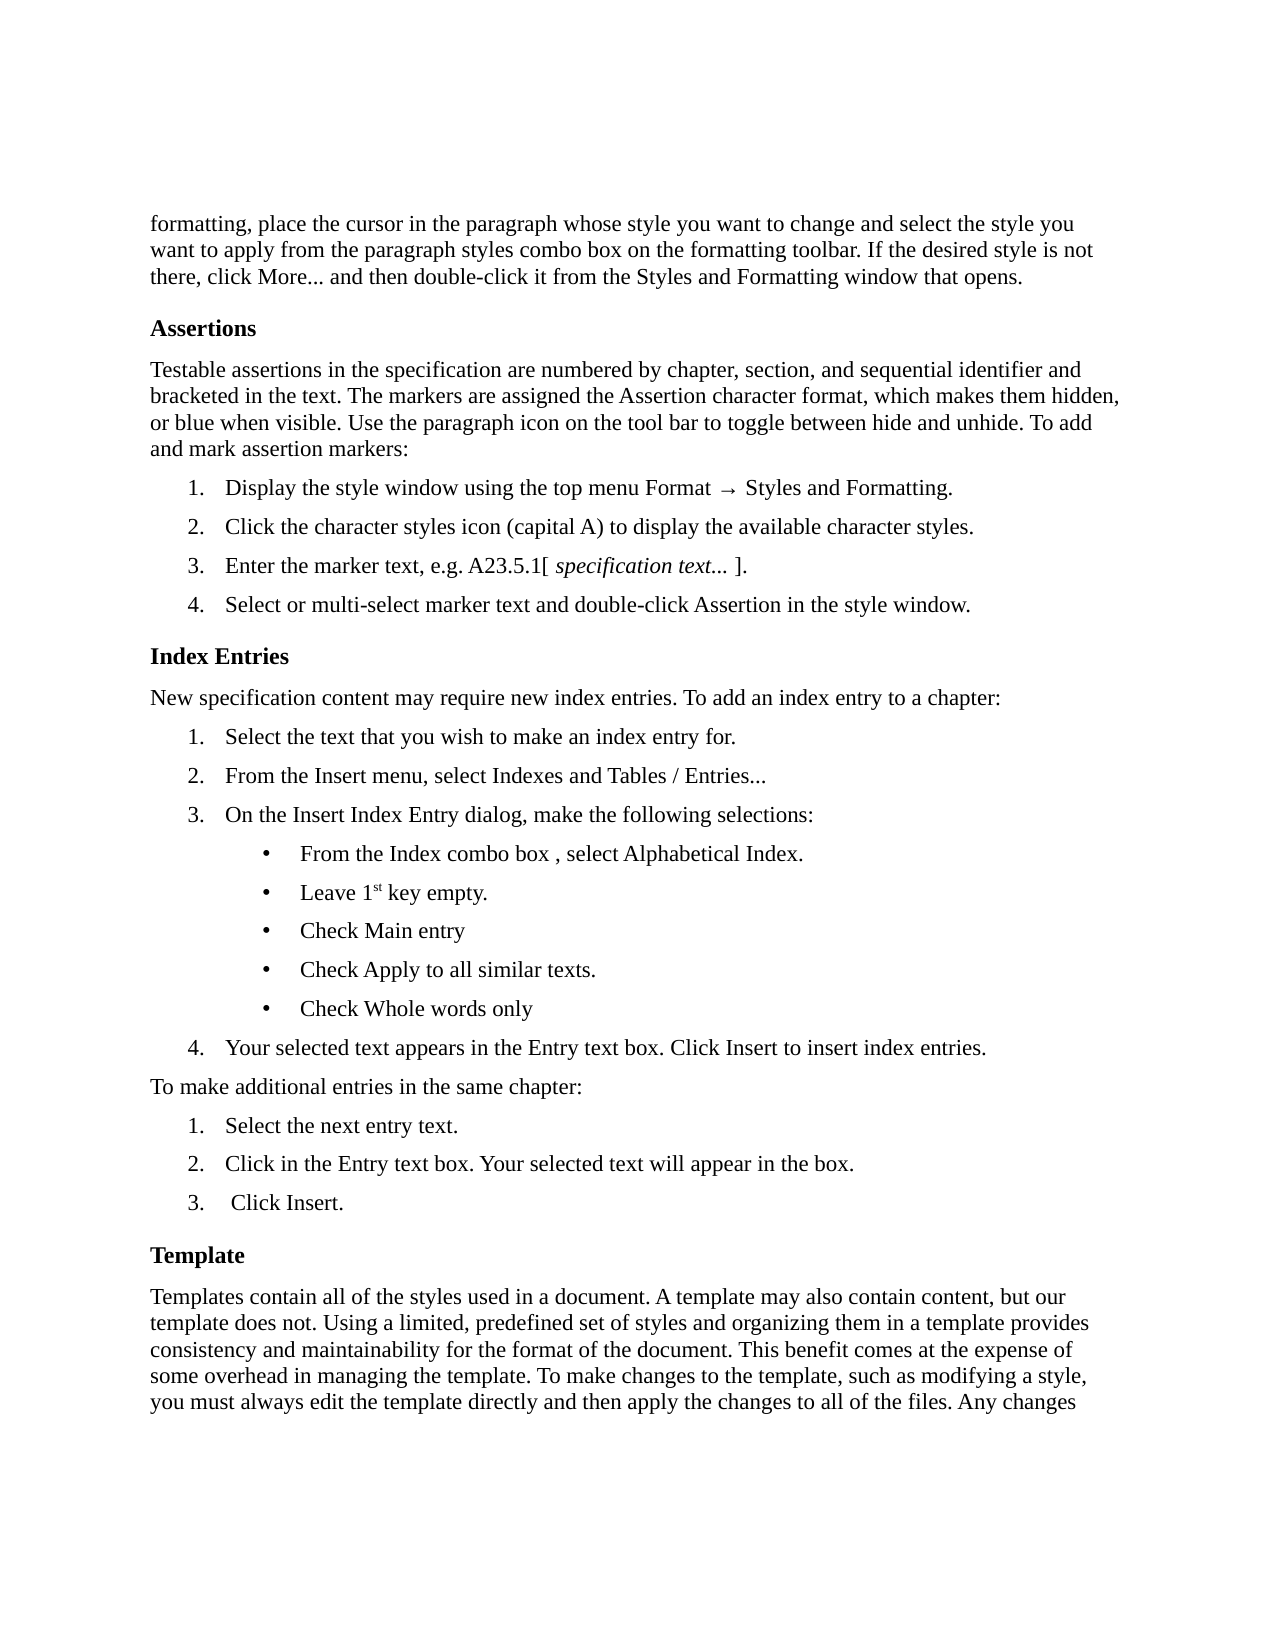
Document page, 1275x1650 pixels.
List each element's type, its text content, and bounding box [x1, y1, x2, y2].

text Testable assertions in the specification are numbered by chapter, section, and sequential identifier and bracketed in the text. The markers are assigned the Assertion character format, which makes them hidden, or blue when visible. Use the paragraph icon on the tool bar to toggle between hide and unhide. To add and mark assertion markers: [150, 356, 1125, 462]
list Enter the marker text, e.g. A23.5.1[ specification text... ]. [187, 552, 1125, 578]
list Leave 1st key empty. [262, 878, 1125, 905]
list Select the text that you wish to make an index entry for. [187, 723, 1125, 749]
list Click in the Entry text box. Your selected text will appear in the box. [187, 1151, 1125, 1177]
list Click the character styles icon (capital A) to display the available character styles. [187, 513, 1125, 539]
text New specification content may require new index entries. To add an index entry to a chapter: [150, 684, 1125, 711]
text formatting, place the cursor in the paragraph whose style you want to change and select the style you want to apply from the paragraph styles combo box on the formatting toolbar. If the desired style is not there, click More... and then double-click it from the Styles and Formatting window that opens. [150, 210, 1125, 289]
list On the Insert Index Entry dialog, make the following selections: [187, 801, 1125, 827]
list From the Insert menu, select Indexes and Tables / Entries... [187, 762, 1125, 788]
list Check Whole words only [262, 995, 1125, 1021]
subtitle Index Entries [150, 642, 1125, 670]
list Display the style window using the top menu Format → Styles and Formatting. [187, 474, 1125, 501]
subtitle Assertions [150, 314, 1125, 342]
list Your selected text appears in the Entry text box. Click Insert to insert index entries. [187, 1034, 1125, 1060]
list Select the next entry text. [187, 1112, 1125, 1138]
subtitle Template [150, 1241, 1125, 1268]
list Click Insert. [187, 1189, 1125, 1216]
list Check Apply to all similar texts. [262, 956, 1125, 983]
list From the Index combo box , select Alphabetical Index. [262, 840, 1125, 866]
list Select or multi-select marker text and double-click Assertion in the style window. [187, 591, 1125, 617]
list Check Main entry [262, 917, 1125, 944]
text To make additional entries in the same chapter: [150, 1073, 1125, 1099]
text Templates contain all of the styles used in a document. A template may also contain content, but our template does not. Using a limited, predefined set of styles and organizing them in a template provides consistency and maintainability for the format of the document. This benefit comes at the expense of some overhead in managing the template. To make changes to the template, such as modifying a style, you must always edit the template directly and then apply the changes to all of the files. Any changes [150, 1283, 1125, 1415]
